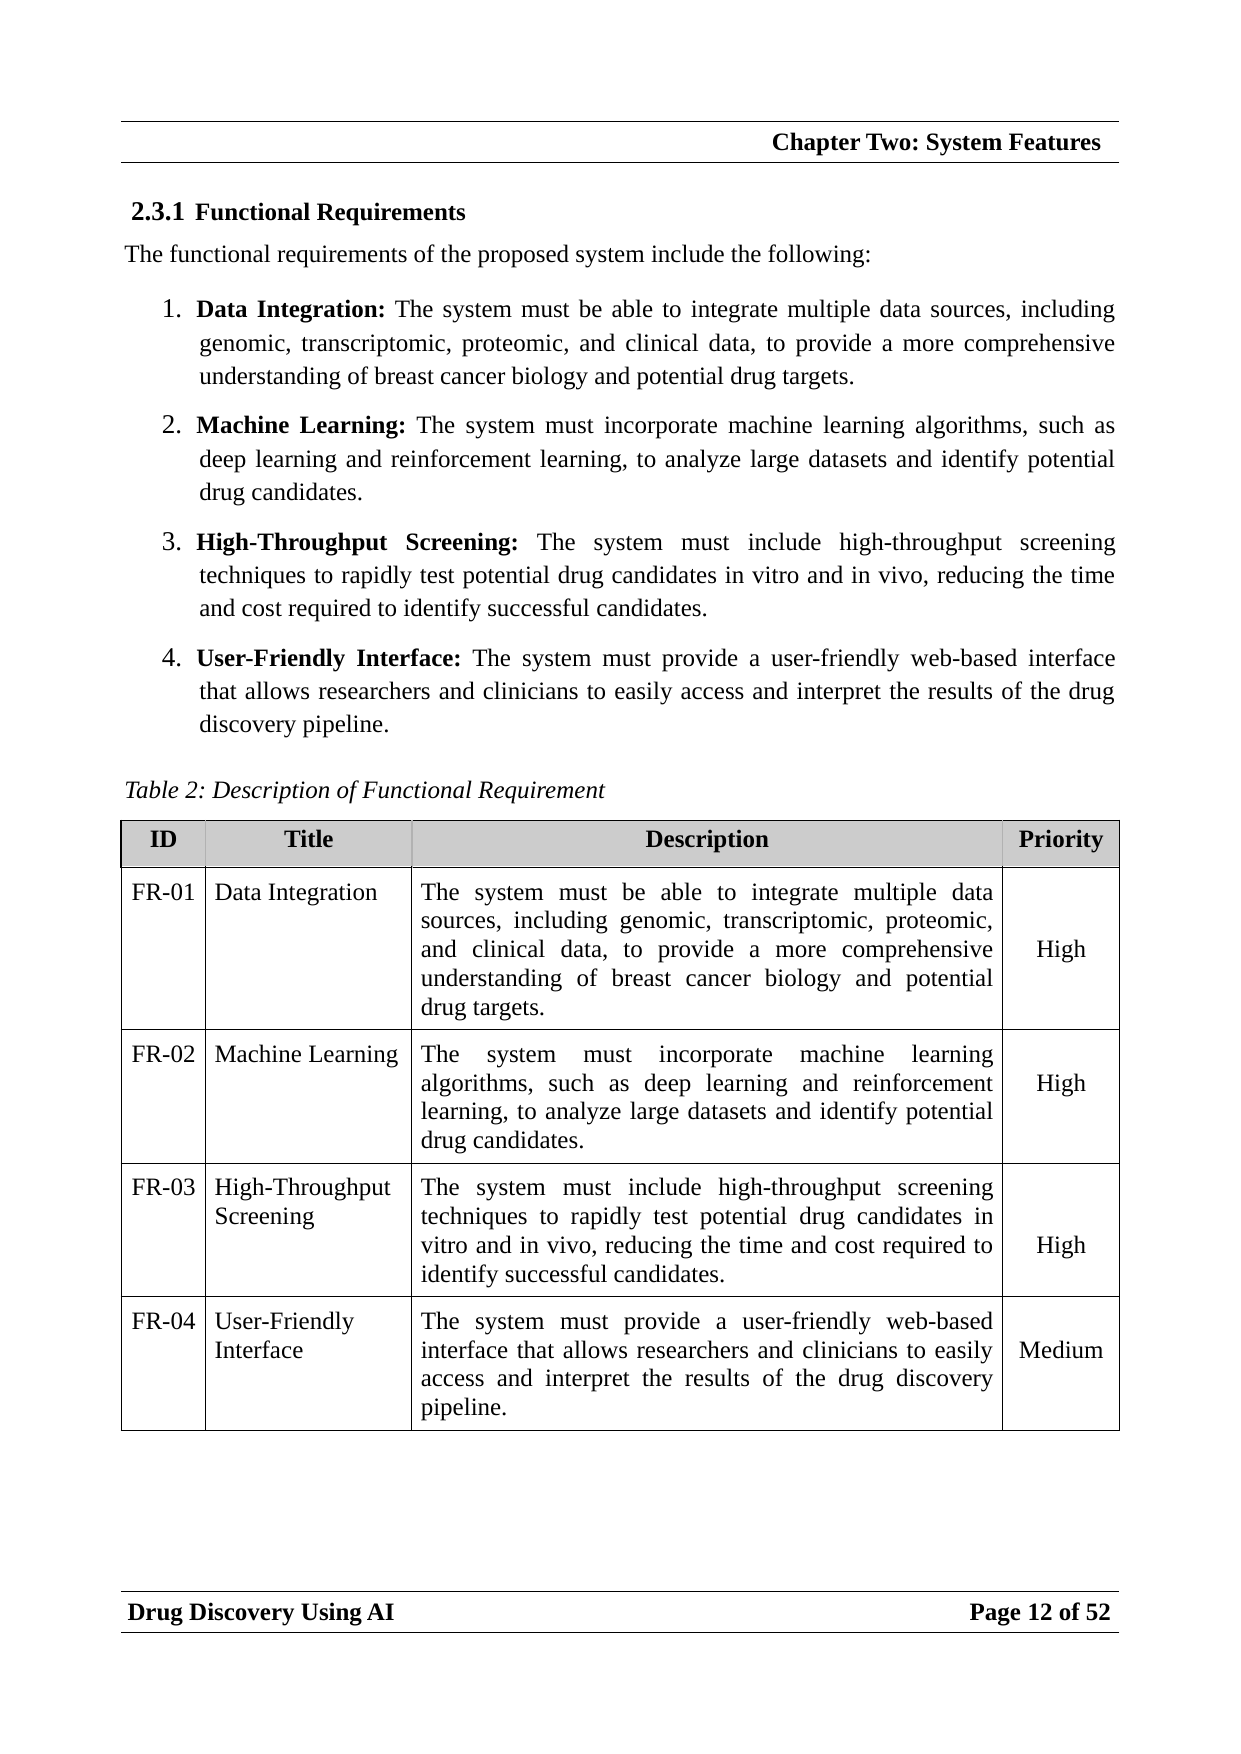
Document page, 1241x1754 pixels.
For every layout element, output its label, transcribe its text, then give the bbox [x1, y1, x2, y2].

list Data Integration: The system must be able to integrate multiple data sources, including genomic, transcriptomic, proteomic, and clinical data, to provide a more comprehensive understanding of breast cancer biology and potential drug targets. [159, 289, 1119, 390]
table_header ID [122, 821, 205, 866]
table_cell Data Integration [206, 868, 411, 1029]
subtitle Functional Requirements [121, 192, 1119, 226]
table_cell The system must be able to integrate multiple data sources, including genomic, transcriptomic, proteomic, and clinical data, to provide a more comprehensive understanding of breast cancer biology and potential drug targets. [412, 868, 1002, 1029]
table_cell FR-01 [122, 868, 205, 1029]
table_cell FR-02 [122, 1030, 205, 1163]
table_cell The system must include high-throughput screening techniques to rapidly test potential drug candidates in vitro and in vivo, reducing the time and cost required to identify successful candidates. [412, 1164, 1002, 1296]
table_header Description [413, 821, 1002, 866]
table_cell Machine Learning [206, 1030, 411, 1163]
list Machine Learning: The system must incorporate machine learning algorithms, such as deep learning and reinforcement learning, to analyze large datasets and identify potential drug candidates. [159, 406, 1119, 506]
list High-Throughput Screening: The system must include high-throughput screening techniques to rapidly test potential drug candidates in vitro and in vivo, reducing the time and cost required to identify successful candidates. [159, 522, 1119, 622]
table_cell FR-04 [122, 1297, 205, 1430]
table_cell High [1003, 1030, 1119, 1163]
table_cell User-Friendly Interface [206, 1297, 411, 1430]
text Table 2: Description of Functional Requirement [121, 772, 1119, 807]
table_cell High-Throughput Screening [206, 1164, 411, 1296]
table_cell FR-03 [122, 1164, 205, 1296]
table_header Priority [1003, 821, 1119, 866]
table_cell The system must incorporate machine learning algorithms, such as deep learning and reinforcement learning, to analyze large datasets and identify potential drug candidates. [412, 1030, 1002, 1163]
table_cell High [1003, 1164, 1119, 1296]
table_cell The system must provide a user-friendly web-based interface that allows researchers and clinicians to easily access and interpret the results of the drug discovery pipeline. [412, 1297, 1002, 1430]
table_header Title [206, 821, 411, 866]
table_cell High [1003, 868, 1119, 1029]
table_cell Medium [1003, 1297, 1119, 1430]
list User-Friendly Interface: The system must provide a user-friendly web-based interface that allows researchers and clinicians to easily access and interpret the results of the drug discovery pipeline. [159, 638, 1119, 741]
text The functional requirements of the proposed system include the following: [121, 236, 1119, 271]
